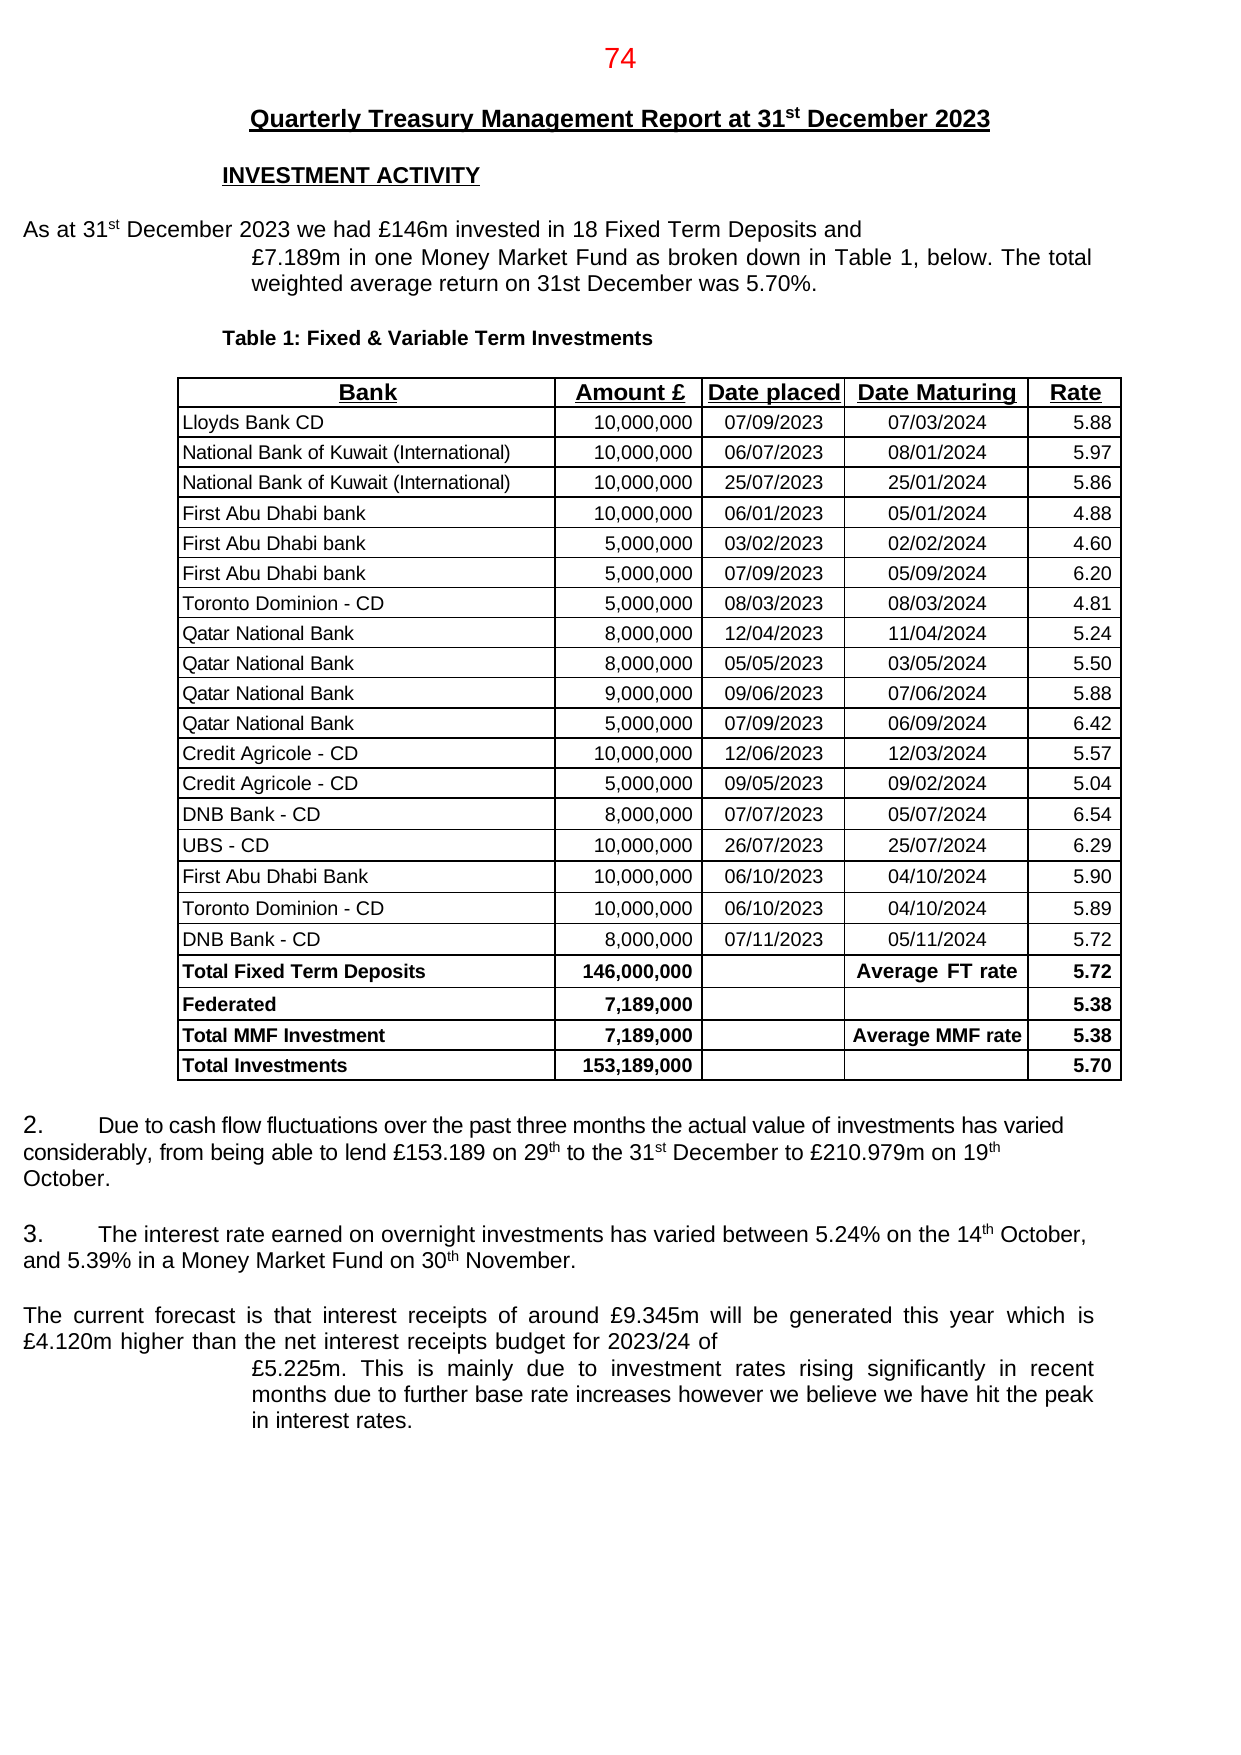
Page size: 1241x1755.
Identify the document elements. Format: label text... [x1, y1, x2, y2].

table_cell 146,000,000 [556, 956, 701, 987]
table_cell First Abu Dhabi bank [179, 528, 554, 556]
table_header Bank [179, 379, 554, 406]
table_cell Average MMF rate [845, 1021, 1027, 1049]
table_cell 5.38 [1029, 1021, 1120, 1049]
table_cell 6.42 [1029, 709, 1120, 737]
text Table 1: Fixed & Variable Term Investments [222, 326, 1230, 349]
table_cell 5.72 [1029, 924, 1120, 954]
table_cell 10,000,000 [556, 438, 701, 466]
table_cell 5,000,000 [556, 709, 701, 737]
table_cell 11/04/2024 [845, 618, 1027, 647]
table_cell 08/03/2024 [845, 588, 1027, 617]
table_cell 06/09/2024 [845, 709, 1027, 737]
table_cell 4.88 [1029, 498, 1120, 526]
table_cell 5.24 [1029, 618, 1120, 647]
table_cell 05/05/2023 [703, 648, 844, 677]
table_cell 5,000,000 [556, 769, 701, 797]
text £7.189m in one Money Market Fund as broken down in Table 1, below. The total weighted average return on 31st December was 5.70%. [251, 243, 1094, 296]
table_cell [703, 1051, 844, 1079]
table_cell 02/02/2024 [845, 528, 1027, 556]
table_header Amount £ [556, 379, 701, 406]
table_cell 25/07/2023 [703, 468, 844, 496]
table_cell 05/01/2024 [845, 498, 1027, 526]
table_cell Credit Agricole - CD [179, 739, 554, 767]
table_cell 07/09/2023 [703, 558, 844, 587]
table_cell 06/10/2023 [703, 862, 844, 891]
table_cell 10,000,000 [556, 893, 701, 923]
table_cell 03/02/2023 [703, 528, 844, 556]
table_cell 5.89 [1029, 893, 1120, 923]
table_cell 25/01/2024 [845, 468, 1027, 496]
table_cell Qatar National Bank [179, 618, 554, 647]
table_cell 5,000,000 [556, 558, 701, 587]
table_cell 9,000,000 [556, 678, 701, 707]
table_cell 12/04/2023 [703, 618, 844, 647]
table_cell 04/10/2024 [845, 893, 1027, 923]
table_header Rate [1029, 379, 1120, 406]
table_cell 8,000,000 [556, 924, 701, 954]
table_cell 26/07/2023 [703, 830, 844, 860]
table_cell Toronto Dominion - CD [179, 893, 554, 923]
table_cell Toronto Dominion - CD [179, 588, 554, 617]
table_cell 6.54 [1029, 799, 1120, 829]
table_cell 06/07/2023 [703, 438, 844, 466]
table_cell 5.04 [1029, 769, 1120, 797]
subtitle Quarterly Treasury Management Report at 31st December 2023 [249, 103, 991, 133]
table_cell 7,189,000 [556, 1021, 701, 1049]
text INVESTMENT ACTIVITY [222, 162, 1230, 188]
table_header Date Maturing [845, 379, 1027, 406]
table_cell 8,000,000 [556, 799, 701, 829]
table_cell 09/02/2024 [845, 769, 1027, 797]
table_cell First Abu Dhabi bank [179, 498, 554, 526]
table_cell 04/10/2024 [845, 862, 1027, 891]
table_cell 5.70 [1029, 1051, 1120, 1079]
table_cell [845, 1051, 1027, 1079]
table_cell [703, 988, 844, 1019]
table_cell 5,000,000 [556, 528, 701, 556]
table_cell 07/09/2023 [703, 709, 844, 737]
table_cell Qatar National Bank [179, 678, 554, 707]
table_cell First Abu Dhabi bank [179, 558, 554, 587]
table_cell 07/06/2024 [845, 678, 1027, 707]
table_cell 10,000,000 [556, 408, 701, 436]
table_cell 7,189,000 [556, 988, 701, 1019]
table_cell 8,000,000 [556, 618, 701, 647]
table_cell 06/10/2023 [703, 893, 844, 923]
table_cell 5,000,000 [556, 588, 701, 617]
table_cell 07/09/2023 [703, 408, 844, 436]
table_header Date placed [703, 379, 844, 406]
table_cell 12/03/2024 [845, 739, 1027, 767]
table_cell National Bank of Kuwait (International) [179, 468, 554, 496]
table_cell 10,000,000 [556, 498, 701, 526]
table_cell DNB Bank - CD [179, 924, 554, 954]
list The interest rate earned on overnight investments has varied between 5.24% on the 14th October, and 5.39% in a Money Market Fund on 30th November. [23, 1220, 1094, 1274]
table_cell Credit Agricole - CD [179, 769, 554, 797]
table_cell 09/06/2023 [703, 678, 844, 707]
table_cell 5.38 [1029, 988, 1120, 1019]
table_cell 5.90 [1029, 862, 1120, 891]
text £5.225m. This is mainly due to investment rates rising significantly in recent months due to further base rate increases however we believe we have hit the peak in interest rates. [251, 1355, 1094, 1434]
table_cell UBS - CD [179, 830, 554, 860]
table_cell 5.72 [1029, 956, 1120, 987]
table_cell 4.60 [1029, 528, 1120, 556]
table_cell 5.57 [1029, 739, 1120, 767]
table_cell National Bank of Kuwait (International) [179, 438, 554, 466]
table_cell Total Fixed Term Deposits [179, 956, 554, 987]
list Due to cash flow fluctuations over the past three months the actual value of investments has varied considerably, from being able to lend £153.189 on 29th to the 31st December to £210.979m on 19th October. [23, 1110, 1070, 1191]
table_cell 10,000,000 [556, 862, 701, 891]
table_cell 12/06/2023 [703, 739, 844, 767]
table_cell Federated [179, 988, 554, 1019]
table_cell Average FT rate [845, 956, 1027, 987]
table_cell 5.88 [1029, 408, 1120, 436]
table_cell Lloyds Bank CD [179, 408, 554, 436]
table_cell Total Investments [179, 1051, 554, 1079]
table_cell 10,000,000 [556, 468, 701, 496]
table_cell 03/05/2024 [845, 648, 1027, 677]
table_cell 5.50 [1029, 648, 1120, 677]
table_cell 8,000,000 [556, 648, 701, 677]
table_cell Qatar National Bank [179, 648, 554, 677]
table_cell 6.20 [1029, 558, 1120, 587]
table_cell [703, 1021, 844, 1049]
table_cell 05/09/2024 [845, 558, 1027, 587]
table_cell 07/11/2023 [703, 924, 844, 954]
table_cell 05/11/2024 [845, 924, 1027, 954]
table_cell 10,000,000 [556, 830, 701, 860]
table_cell Total MMF Investment [179, 1021, 554, 1049]
table_cell 5.86 [1029, 468, 1120, 496]
table_cell Qatar National Bank [179, 709, 554, 737]
table_cell 05/07/2024 [845, 799, 1027, 829]
table_cell First Abu Dhabi Bank [179, 862, 554, 891]
list The current forecast is that interest receipts of around £9.345m will be generated this year which is £4.120m higher than the net interest receipts budget for 2023/24 of [0, 1301, 1094, 1354]
table_cell 4.81 [1029, 588, 1120, 617]
table_cell [703, 956, 844, 987]
table_cell 25/07/2024 [845, 830, 1027, 860]
table_cell 5.88 [1029, 678, 1120, 707]
table_cell 5.97 [1029, 438, 1120, 466]
table_cell 10,000,000 [556, 739, 701, 767]
list As at 31st December 2023 we had £146m invested in 18 Fixed Term Deposits and [0, 215, 1230, 243]
table_cell [845, 988, 1027, 1019]
table_cell DNB Bank - CD [179, 799, 554, 829]
table_cell 08/01/2024 [845, 438, 1027, 466]
table_cell 07/03/2024 [845, 408, 1027, 436]
table_cell 09/05/2023 [703, 769, 844, 797]
table_cell 153,189,000 [556, 1051, 701, 1079]
table_cell 08/03/2023 [703, 588, 844, 617]
table_cell 6.29 [1029, 830, 1120, 860]
table_cell 06/01/2023 [703, 498, 844, 526]
table_cell 07/07/2023 [703, 799, 844, 829]
